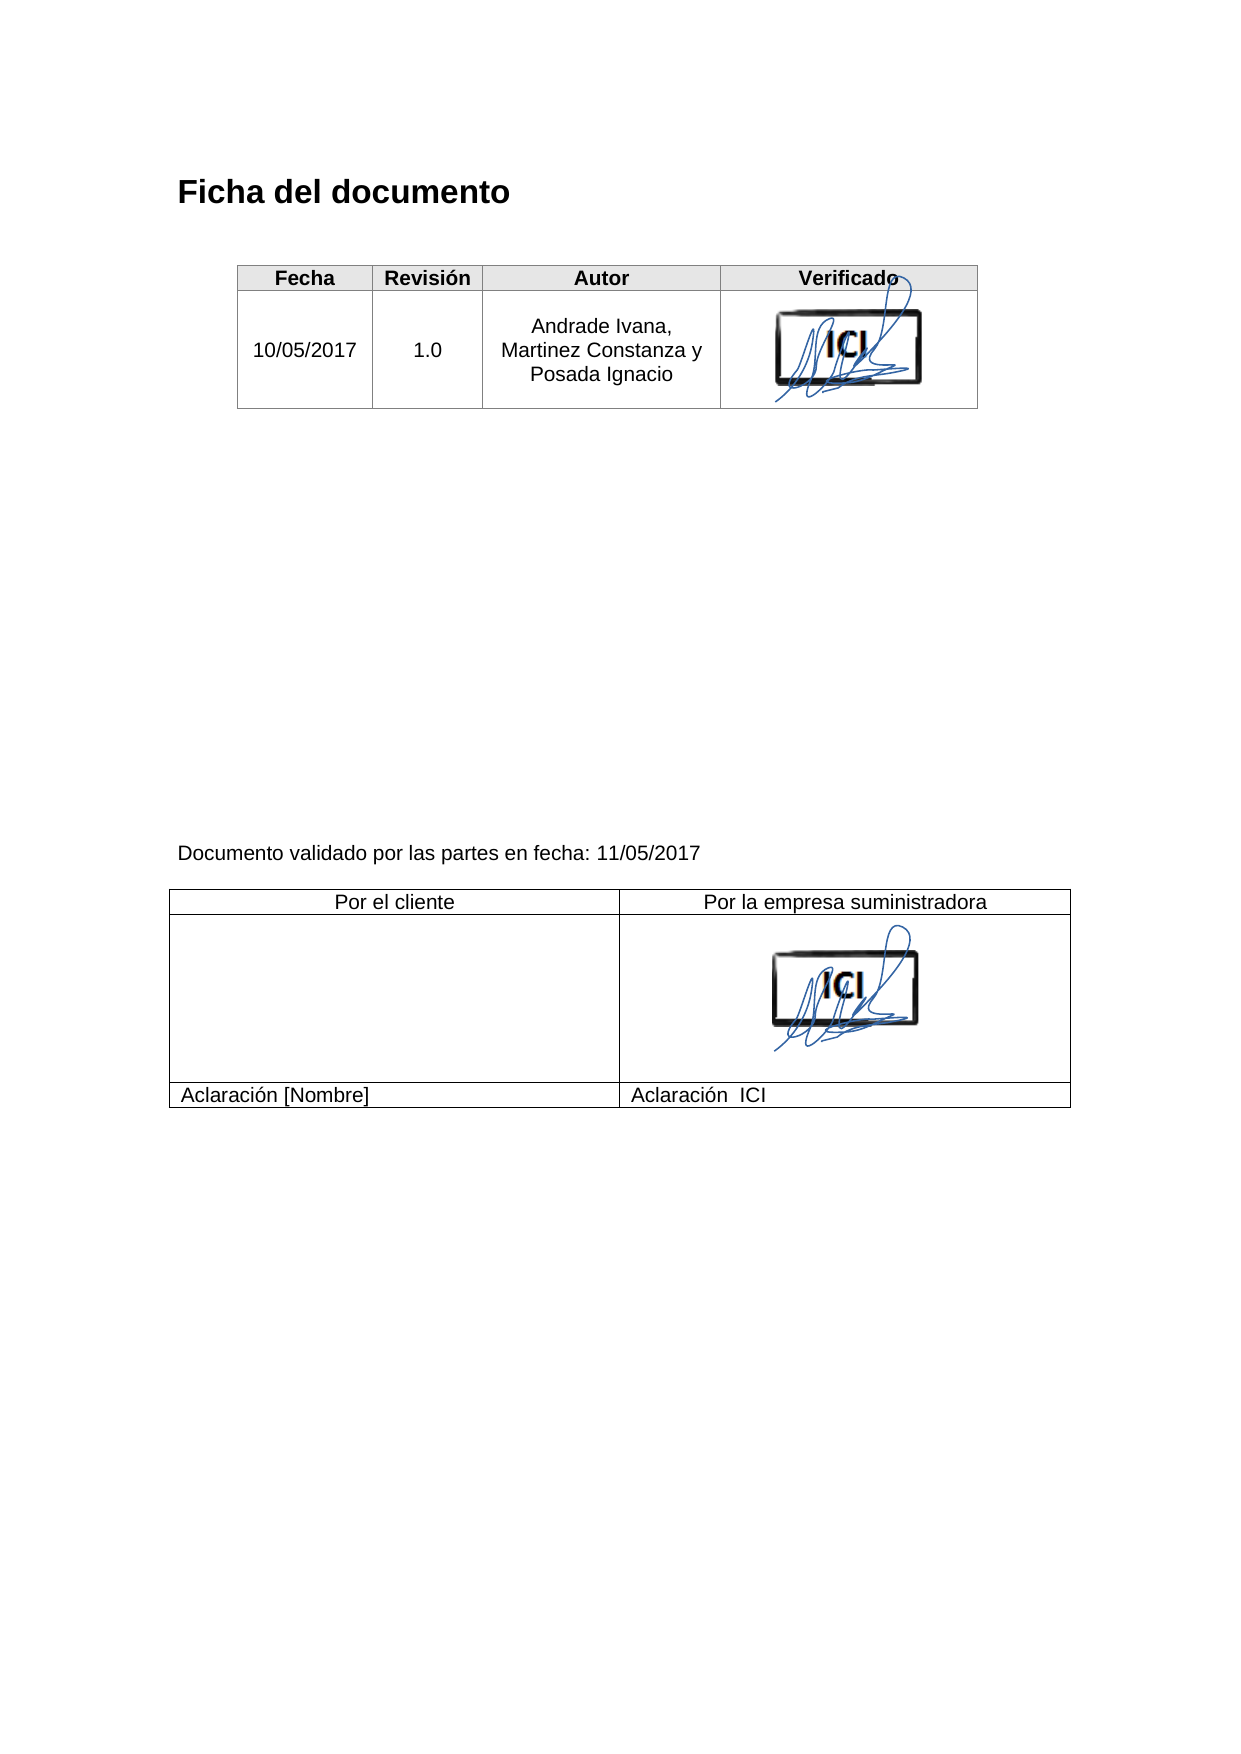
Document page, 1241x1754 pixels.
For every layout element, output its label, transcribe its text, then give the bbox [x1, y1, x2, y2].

table_cell [721, 291, 977, 408]
picture [775, 309, 884, 386]
picture [847, 1020, 878, 1027]
picture [854, 355, 889, 370]
table_header Autor [483, 266, 720, 290]
picture [816, 969, 831, 1003]
picture [772, 950, 884, 1027]
picture [883, 309, 902, 334]
picture [834, 345, 845, 375]
table_cell Aclaración [Nombre] [170, 1083, 619, 1107]
table_header Por el cliente [170, 890, 619, 913]
table_header Verificado [721, 266, 977, 290]
table_header Fecha [238, 266, 372, 290]
picture [844, 309, 922, 386]
picture [790, 336, 812, 385]
picture [817, 320, 832, 354]
picture [830, 371, 878, 382]
table_cell 10/05/2017 [238, 291, 372, 408]
table_header Por la empresa suministradora [620, 890, 1070, 913]
text Documento validado por las partes en fecha: 11/05/2017 [177, 841, 1063, 864]
picture [833, 994, 844, 1025]
picture [792, 985, 811, 1027]
table_header Revisión [373, 266, 482, 290]
table_cell Andrade Ivana, Martinez Constanza y Posada Ignacio [483, 291, 720, 408]
table_cell [887, 291, 910, 309]
table_cell [620, 915, 1070, 1082]
table_cell Aclaración ICI [620, 1083, 1070, 1107]
table_cell [808, 386, 821, 395]
text Ficha del documento [177, 173, 1063, 211]
table_cell 1.0 [373, 291, 482, 408]
picture [853, 1004, 888, 1020]
picture [882, 950, 906, 983]
picture [870, 950, 919, 1027]
table_cell [170, 915, 619, 1082]
